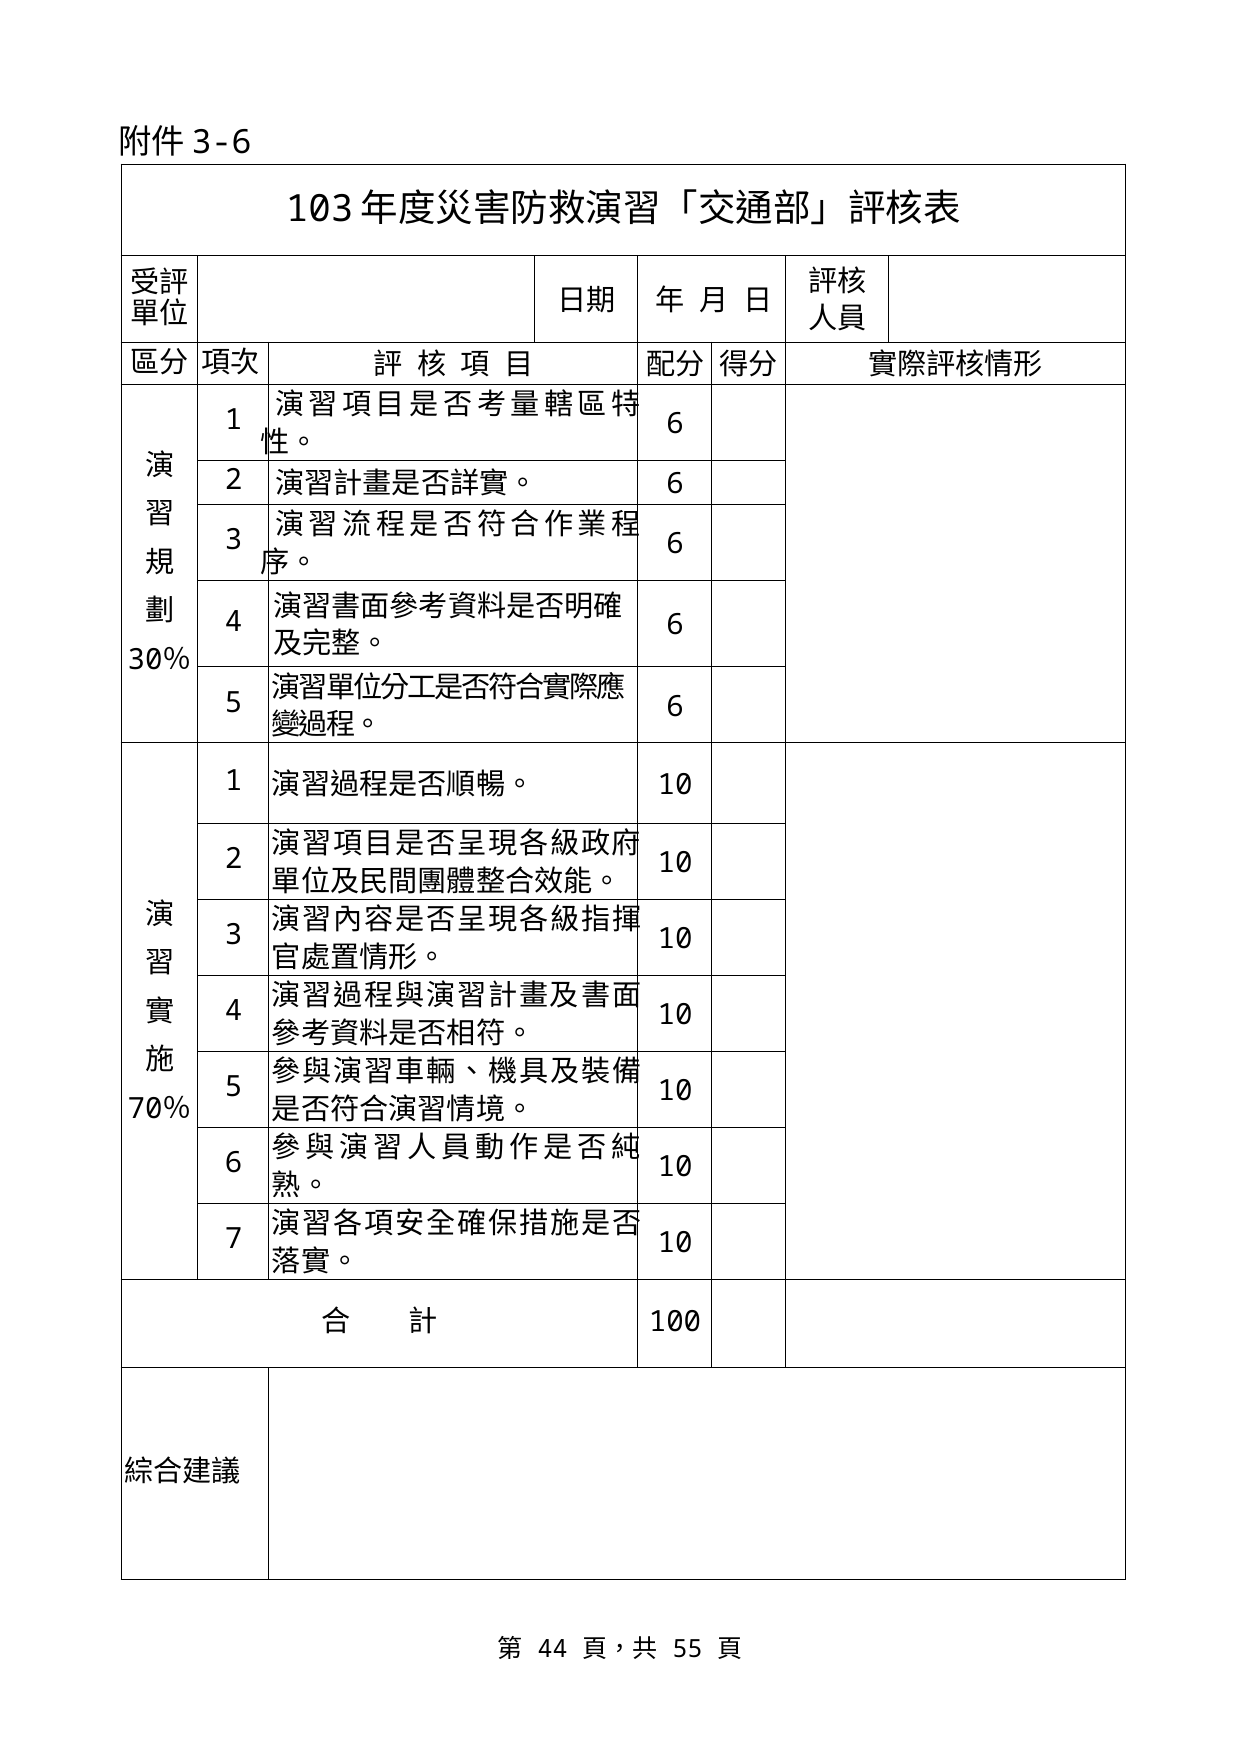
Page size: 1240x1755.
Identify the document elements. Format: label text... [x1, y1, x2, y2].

table_cell 演 習 規 劃 30％ [122, 385, 197, 742]
table_cell 10 [638, 1204, 711, 1279]
table_header 103年度災害防救演習「交通部」評核表 [122, 165, 1125, 255]
table_cell 項次 [198, 343, 268, 383]
table_cell [712, 385, 785, 459]
table_cell 演習項目是否考量轄區特性。 [269, 385, 637, 459]
table_cell 1 [198, 385, 268, 459]
table_cell [712, 1204, 785, 1279]
table_cell 參與演習人員動作是否純熟。 [269, 1128, 637, 1203]
table_cell 日期 [535, 256, 637, 342]
table_cell [269, 1368, 1125, 1579]
table_cell [786, 385, 1125, 742]
table_cell 5 [198, 1052, 268, 1127]
table_cell 5 [198, 667, 268, 742]
table_cell 6 [638, 385, 711, 459]
table_cell 6 [638, 581, 711, 666]
table_cell 7 [198, 1204, 268, 1279]
table_cell [712, 1052, 785, 1127]
table_cell 受評單位 [122, 256, 197, 342]
table_cell 4 [198, 976, 268, 1051]
table_cell 2 [198, 461, 268, 504]
table_cell 合 計 [122, 1280, 637, 1367]
table_cell 演習流程是否符合作業程序。 [269, 505, 637, 580]
table_cell 2 [198, 824, 268, 898]
table_cell 綜合建議 [122, 1368, 268, 1579]
table_cell 6 [638, 505, 711, 580]
table_cell 實際評核情形 [786, 343, 1125, 383]
table_cell [712, 976, 785, 1051]
table_cell 10 [638, 1128, 711, 1203]
table_cell 6 [638, 667, 711, 742]
table_cell [712, 824, 785, 898]
table_cell 演習書面參考資料是否明確及完整。 [269, 581, 637, 666]
table_cell [712, 1128, 785, 1203]
table_cell 區分 [122, 343, 197, 383]
table_cell 3 [198, 900, 268, 974]
table_cell 10 [638, 900, 711, 974]
table_cell [786, 743, 1125, 1279]
table_cell 100 [638, 1280, 711, 1367]
table_cell 演習各項安全確保措施是否落實。 [269, 1204, 637, 1279]
table_cell 演習項目是否呈現各級政府單位及民間團體整合效能。 [269, 824, 637, 898]
table_cell [712, 667, 785, 742]
table_cell 演習過程是否順暢。 [269, 743, 637, 822]
table_cell 得分 [712, 343, 785, 383]
table_cell 10 [638, 824, 711, 898]
table_cell 演習內容是否呈現各級指揮官處置情形。 [269, 900, 637, 974]
table_cell 配分 [638, 343, 711, 383]
table_cell [786, 1280, 1125, 1367]
table_cell 3 [198, 505, 268, 580]
table_cell [198, 256, 534, 342]
table_cell 6 [198, 1128, 268, 1203]
table_cell 演習計畫是否詳實。 [269, 461, 637, 504]
table_cell 1 [198, 743, 268, 822]
table_cell 參與演習車輛、機具及裝備是否符合演習情境。 [269, 1052, 637, 1127]
table_cell 6 [638, 461, 711, 504]
table_cell [712, 900, 785, 974]
table_cell 10 [638, 976, 711, 1051]
table_cell 評 核 項 目 [269, 343, 637, 383]
table_cell [712, 1280, 785, 1367]
table_cell 4 [198, 581, 268, 666]
table_cell [712, 461, 785, 504]
table_cell 演 習 實 施 70％ [122, 743, 197, 1279]
table_cell 演習過程與演習計畫及書面參考資料是否相符。 [269, 976, 637, 1051]
table_cell [889, 256, 1125, 342]
table_cell [712, 505, 785, 580]
table_cell 10 [638, 1052, 711, 1127]
table_cell 評核 人員 [786, 256, 888, 342]
text 附件3-6 [118, 118, 1121, 163]
table_cell 10 [638, 743, 711, 822]
table_cell [712, 743, 785, 822]
table_cell 演習單位分工是否符合實際應變過程。 [269, 667, 637, 742]
table_cell 年 月 日 [638, 256, 785, 342]
table_cell [712, 581, 785, 666]
